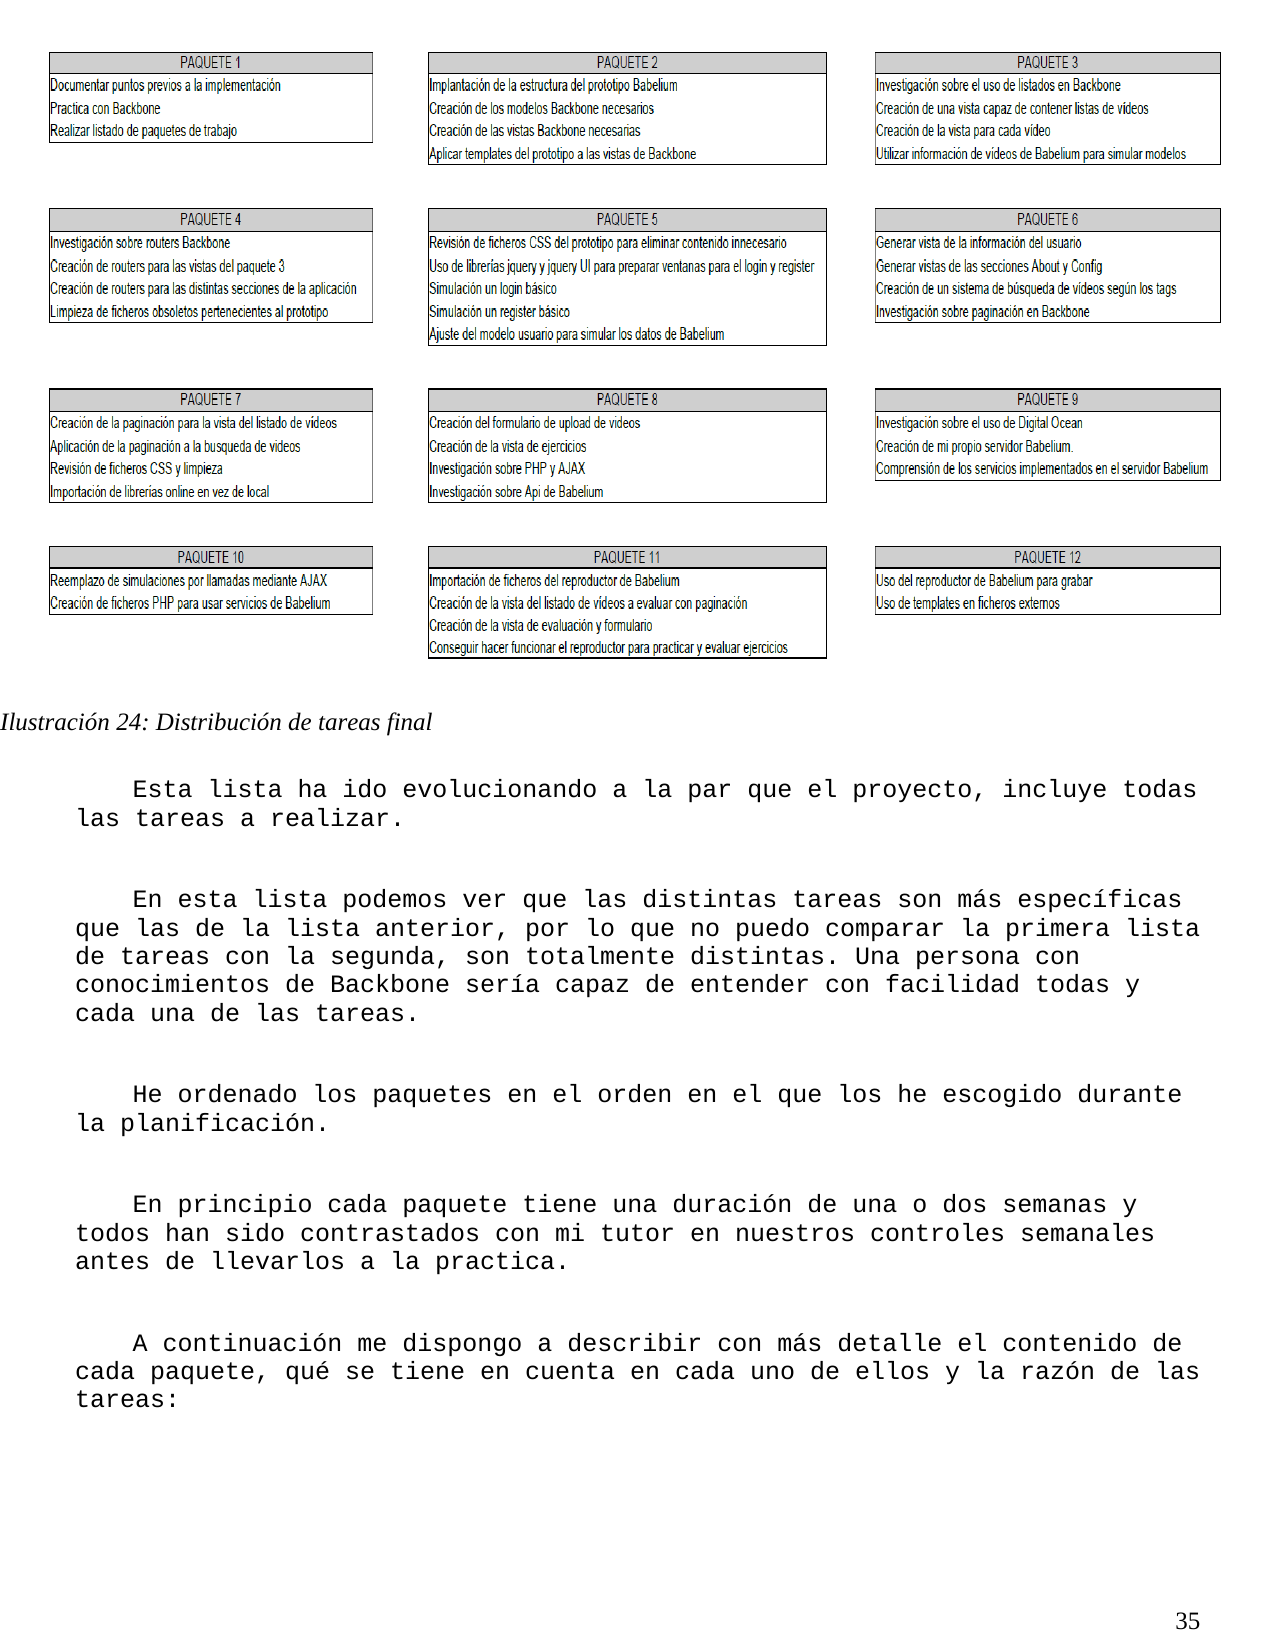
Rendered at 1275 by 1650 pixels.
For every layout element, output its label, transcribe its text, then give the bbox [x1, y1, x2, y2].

picture [0, 41, 1275, 708]
text Ilustración 24: Distribución de tareas final [0, 708, 1275, 736]
text En principio cada paquete tiene una duración de una o dos semanas y todos han sido contrastados con mi tutor en nuestros controles semanales antes de llevarlos a la practica. [75, 1192, 1200, 1277]
text Esta lista ha ido evolucionando a la par que el proyecto, incluye todas las tareas a realizar. [75, 777, 1200, 834]
text A continuación me dispongo a describir con más detalle el contenido de cada paquete, qué se tiene en cuenta en cada uno de ellos y la razón de las tareas: [75, 1330, 1200, 1415]
text He ordenado los paquetes en el orden en el que los he escogido durante la planificación. [75, 1082, 1200, 1139]
text En esta lista podemos ver que las distintas tareas son más específicas que las de la lista anterior, por lo que no puedo comparar la primera lista de tareas con la segunda, son totalmente distintas. Una persona con conocimientos de Backbone sería capaz de entender con facilidad todas y cada una de las tareas. [75, 887, 1200, 1029]
